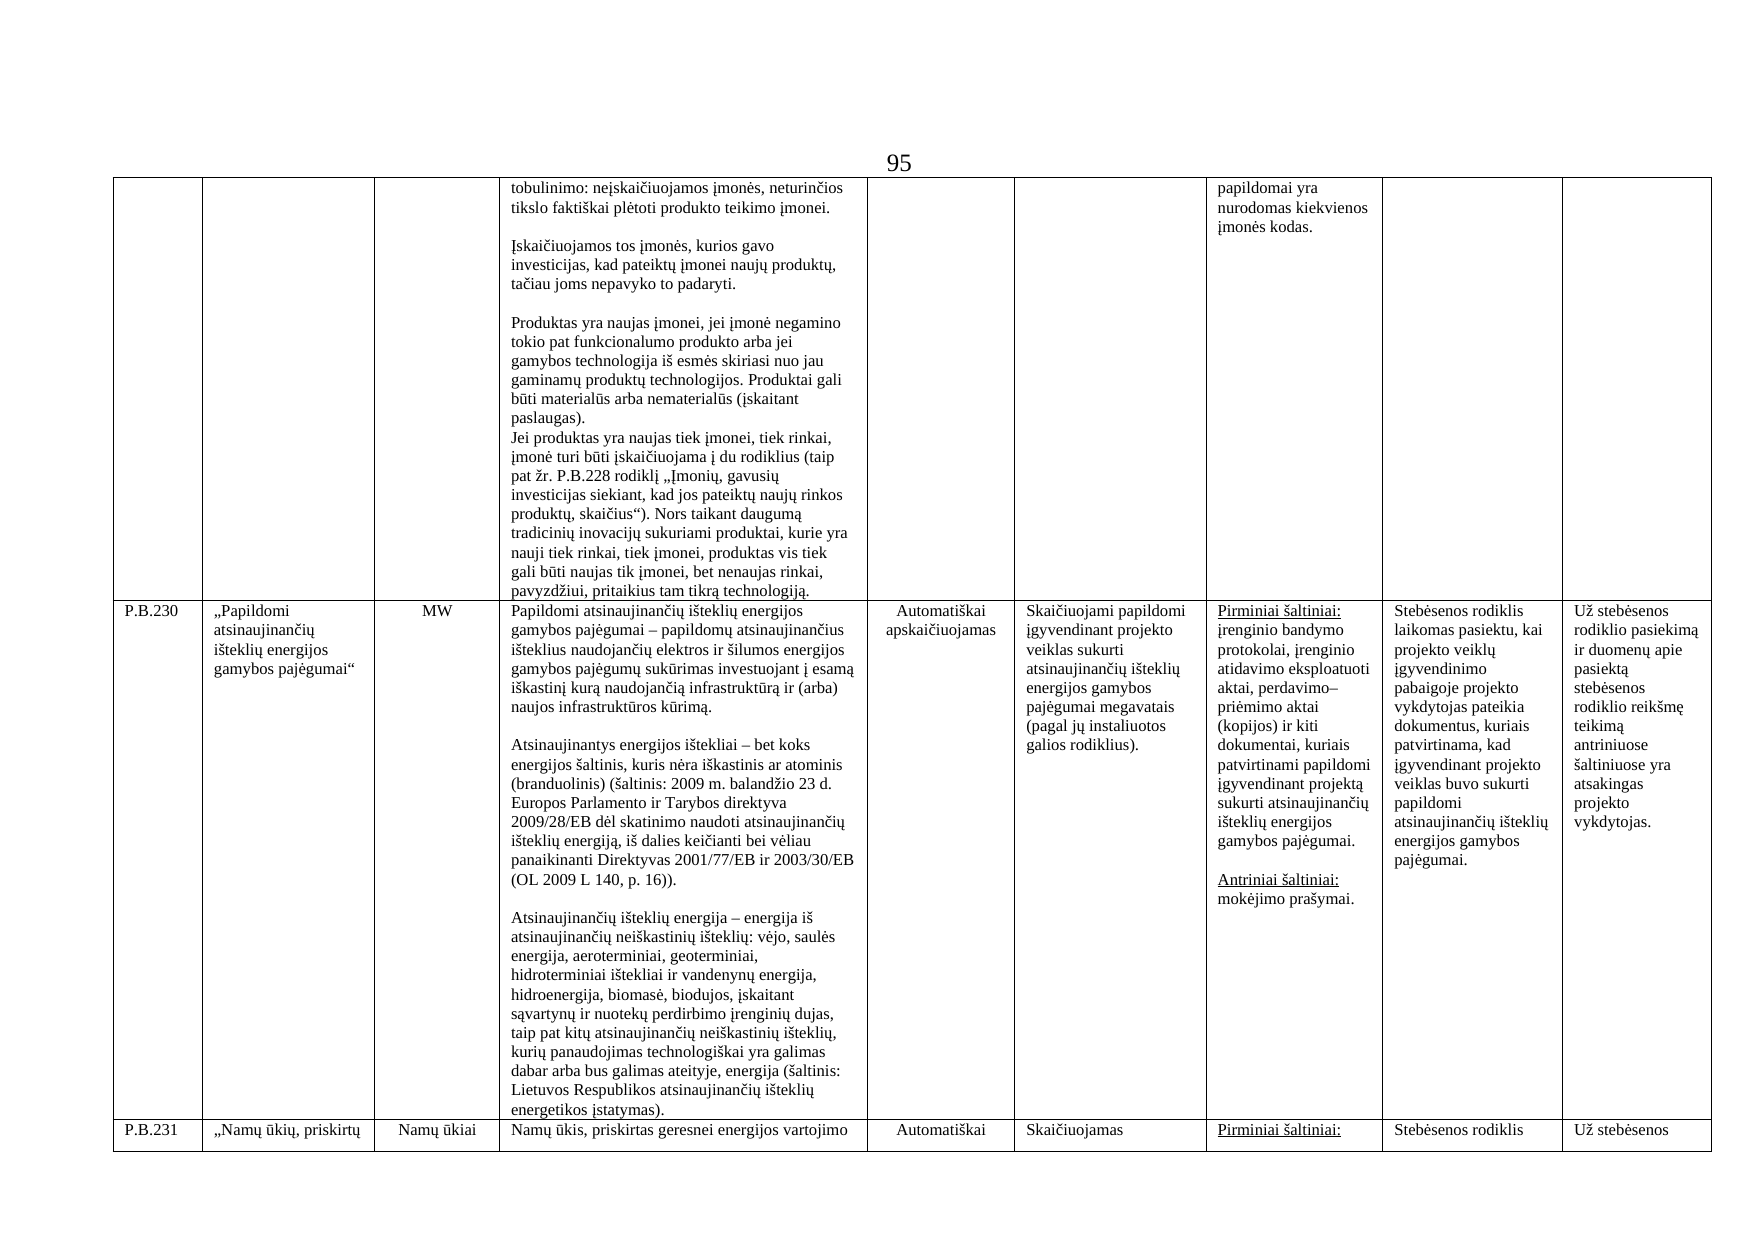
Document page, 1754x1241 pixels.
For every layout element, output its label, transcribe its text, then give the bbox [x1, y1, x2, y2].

table_cell Papildomi atsinaujinančių išteklių energijos gamybos pajėgumai – papildomų atsinaujinančius išteklius naudojančių elektros ir šilumos energijos gamybos pajėgumų sukūrimas investuojant į esamą iškastinį kurą naudojančią infrastruktūrą ir (arba) naujos infrastruktūros kūrimą. Atsinaujinantys energijos ištekliai – bet koks energijos šaltinis, kuris nėra iškastinis ar atominis (branduolinis) (šaltinis: 2009 m. balandžio 23 d. Europos Parlamento ir Tarybos direktyva 2009/28/EB dėl skatinimo naudoti atsinaujinančių išteklių energiją, iš dalies keičianti bei vėliau panaikinanti Direktyvas 2001/77/EB ir 2003/30/EB (OL 2009 L 140, p. 16)). Atsinaujinančių išteklių energija – energija iš atsinaujinančių neiškastinių išteklių: vėjo, saulės energija, aeroterminiai, geoterminiai, hidroterminiai ištekliai ir vandenynų energija, hidroenergija, biomasė, biodujos, įskaitant sąvartynų ir nuotekų perdirbimo įrenginių dujas, taip pat kitų atsinaujinančių neiškastinių išteklių, kurių panaudojimas technologiškai yra galimas dabar arba bus galimas ateityje, energija (šaltinis: Lietuvos Respublikos atsinaujinančių išteklių energetikos įstatymas). [500, 601, 867, 1118]
table_cell papildomai yra nurodomas kiekvienos įmonės kodas. [1207, 178, 1382, 600]
table_cell „Papildomi atsinaujinančių išteklių energijos gamybos pajėgumai“ [203, 601, 374, 1118]
table_cell [375, 178, 499, 600]
table_cell [1383, 178, 1562, 600]
table_cell [1563, 178, 1711, 600]
table_cell Už stebėsenos rodiklio pasiekimą ir duomenų apie pasiektą stebėsenos rodiklio reikšmę teikimą antriniuose šaltiniuose yra atsakingas projekto vykdytojas. [1563, 601, 1711, 1118]
table_cell Skaičiuojamas [1015, 1120, 1206, 1151]
table_cell „Namų ūkių, priskirtų [203, 1120, 374, 1151]
table_cell [1015, 178, 1206, 600]
table_cell Stebėsenos rodiklis [1383, 1120, 1562, 1151]
table_cell Automatiškai apskaičiuojamas [868, 601, 1014, 1118]
table_cell MW [375, 601, 499, 1118]
table_cell [203, 178, 374, 600]
table_cell Už stebėsenos [1563, 1120, 1711, 1151]
table_cell Namų ūkis, priskirtas geresnei energijos vartojimo [500, 1120, 867, 1151]
table_cell tobulinimo: neįskaičiuojamos įmonės, neturinčios tikslo faktiškai plėtoti produkto teikimo įmonei. Įskaičiuojamos tos įmonės, kurios gavo investicijas, kad pateiktų įmonei naujų produktų, tačiau joms nepavyko to padaryti. Produktas yra naujas įmonei, jei įmonė negamino tokio pat funkcionalumo produkto arba jei gamybos technologija iš esmės skiriasi nuo jau gaminamų produktų technologijos. Produktai gali būti materialūs arba nematerialūs (įskaitant paslaugas). Jei produktas yra naujas tiek įmonei, tiek rinkai, įmonė turi būti įskaičiuojama į du rodiklius (taip pat žr. P.B.228 rodiklį „Įmonių, gavusių investicijas siekiant, kad jos pateiktų naujų rinkos produktų, skaičius“). Nors taikant daugumą tradicinių inovacijų sukuriami produktai, kurie yra nauji tiek rinkai, tiek įmonei, produktas vis tiek gali būti naujas tik įmonei, bet nenaujas rinkai, pavyzdžiui, pritaikius tam tikrą technologiją. [500, 178, 867, 600]
table_cell Pirminiai šaltiniai: [1207, 1120, 1382, 1151]
table_cell Stebėsenos rodiklis laikomas pasiektu, kai projekto veiklų įgyvendinimo pabaigoje projekto vykdytojas pateikia dokumentus, kuriais patvirtinama, kad įgyvendinant projekto veiklas buvo sukurti papildomi atsinaujinančių išteklių energijos gamybos pajėgumai. [1383, 601, 1562, 1118]
table_cell Namų ūkiai [375, 1120, 499, 1151]
table_cell [114, 178, 202, 600]
table_cell Pirminiai šaltiniai: įrenginio bandymo protokolai, įrenginio atidavimo eksploatuoti aktai, perdavimo–priėmimo aktai (kopijos) ir kiti dokumentai, kuriais patvirtinami papildomi įgyvendinant projektą sukurti atsinaujinančių išteklių energijos gamybos pajėgumai. Antriniai šaltiniai: mokėjimo prašymai. [1207, 601, 1382, 1118]
table_cell P.B.230 [114, 601, 202, 1118]
table_cell [868, 178, 1014, 600]
table_cell P.B.231 [114, 1120, 202, 1151]
table_cell Automatiškai [868, 1120, 1014, 1151]
table_cell Skaičiuojami papildomi įgyvendinant projekto veiklas sukurti atsinaujinančių išteklių energijos gamybos pajėgumai megavatais (pagal jų instaliuotos galios rodiklius). [1015, 601, 1206, 1118]
